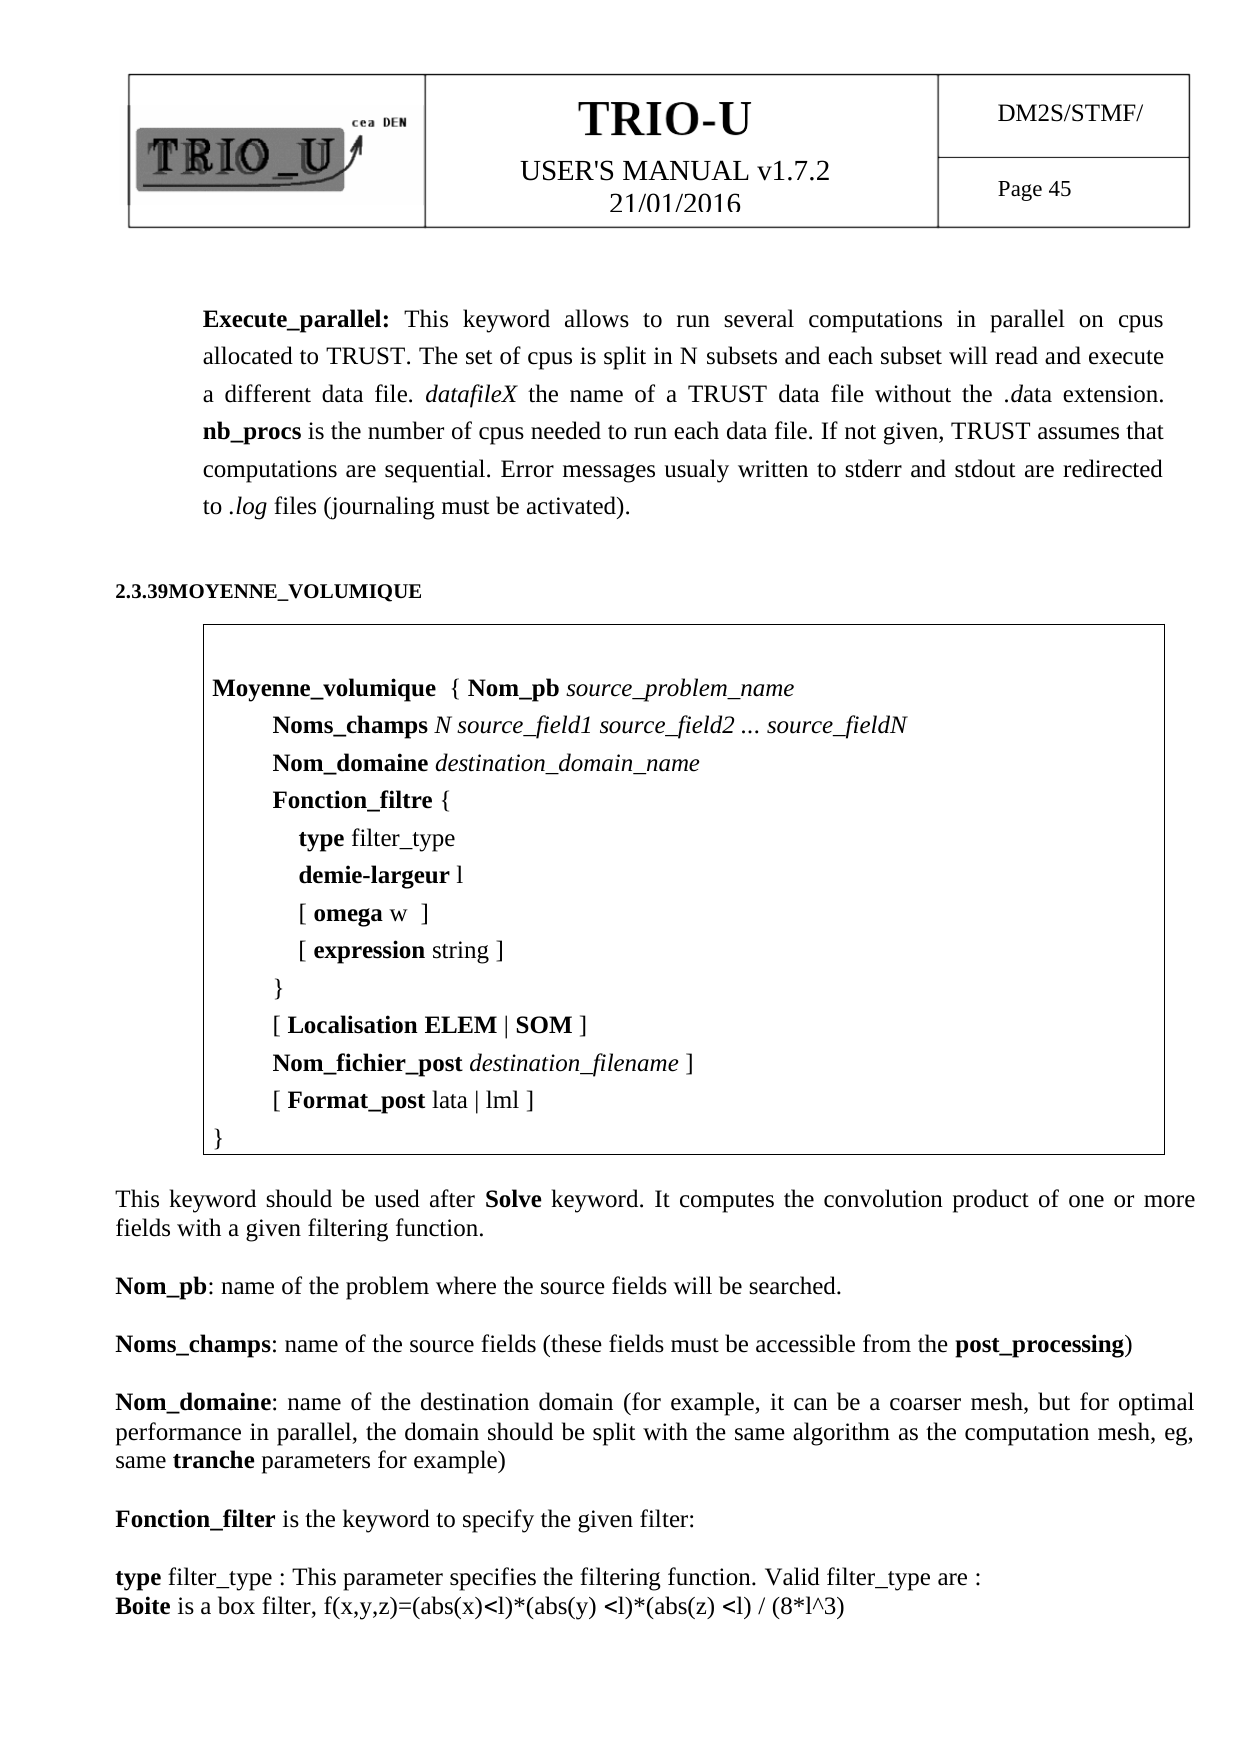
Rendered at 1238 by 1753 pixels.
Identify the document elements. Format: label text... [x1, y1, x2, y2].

text [ expression string ] [204, 923, 1164, 961]
text Nom_pb: name of the problem where the source fields will be searched. [115, 1271, 1196, 1300]
text Boite is a box filter, f(x,y,z)=(abs(x)l)*(abs(y) l)*(abs(z) l) / (8*l^3) [115, 1591, 1196, 1620]
text [ Localisation ELEM | SOM ] [204, 998, 1164, 1036]
subtitle MOYENNE_VOLUMIQUE [115, 579, 1164, 603]
text Noms_champs: name of the source fields (these fields must be accessible from the post_processing) [115, 1329, 1196, 1358]
text Nom_domaine destination_domain_name [204, 736, 1164, 773]
text demie-largeur l [204, 848, 1164, 886]
text [ Format_post lata | lml ] [204, 1073, 1164, 1111]
text type filter_type [204, 811, 1164, 848]
text Nom_domaine: name of the destination domain (for example, it can be a coarser mesh, but for optimal performance in parallel, the domain should be split with the same algorithm as the computation mesh, eg, same tranche parameters for example) [115, 1387, 1196, 1474]
text type filter_type : This parameter specifies the filtering function. Valid filter_type are : [115, 1562, 1196, 1591]
text } [204, 1111, 1164, 1154]
text Fonction_filtre { [204, 773, 1164, 811]
text Noms_champs N source_field1 source_field2 ... source_fieldN [204, 698, 1164, 736]
text Execute_parallel: This keyword allows to run several computations in parallel on cpus allocated to TRUST. The set of cpus is split in N subsets and each subset will read and execute a different data file. datafileX the name of a TRUST data file without the .data extension. nb_procs is the number of cpus needed to run each data file. If not given, TRUST assumes that computations are sequential. Error messages usualy written to stderr and stdout are redirected to .log files (journaling must be activated). [203, 295, 1165, 520]
text Nom_fichier_post destination_filename ] [204, 1036, 1164, 1073]
text Moyenne_volumique { Nom_pb source_problem_name [204, 661, 1164, 698]
text } [204, 961, 1164, 998]
text [ omega w ] [204, 886, 1164, 923]
text This keyword should be used after Solve keyword. It computes the convolution product of one or more fields with a given filtering function. [115, 1184, 1196, 1242]
text Fonction_filter is the keyword to specify the given filter: [115, 1503, 1196, 1533]
